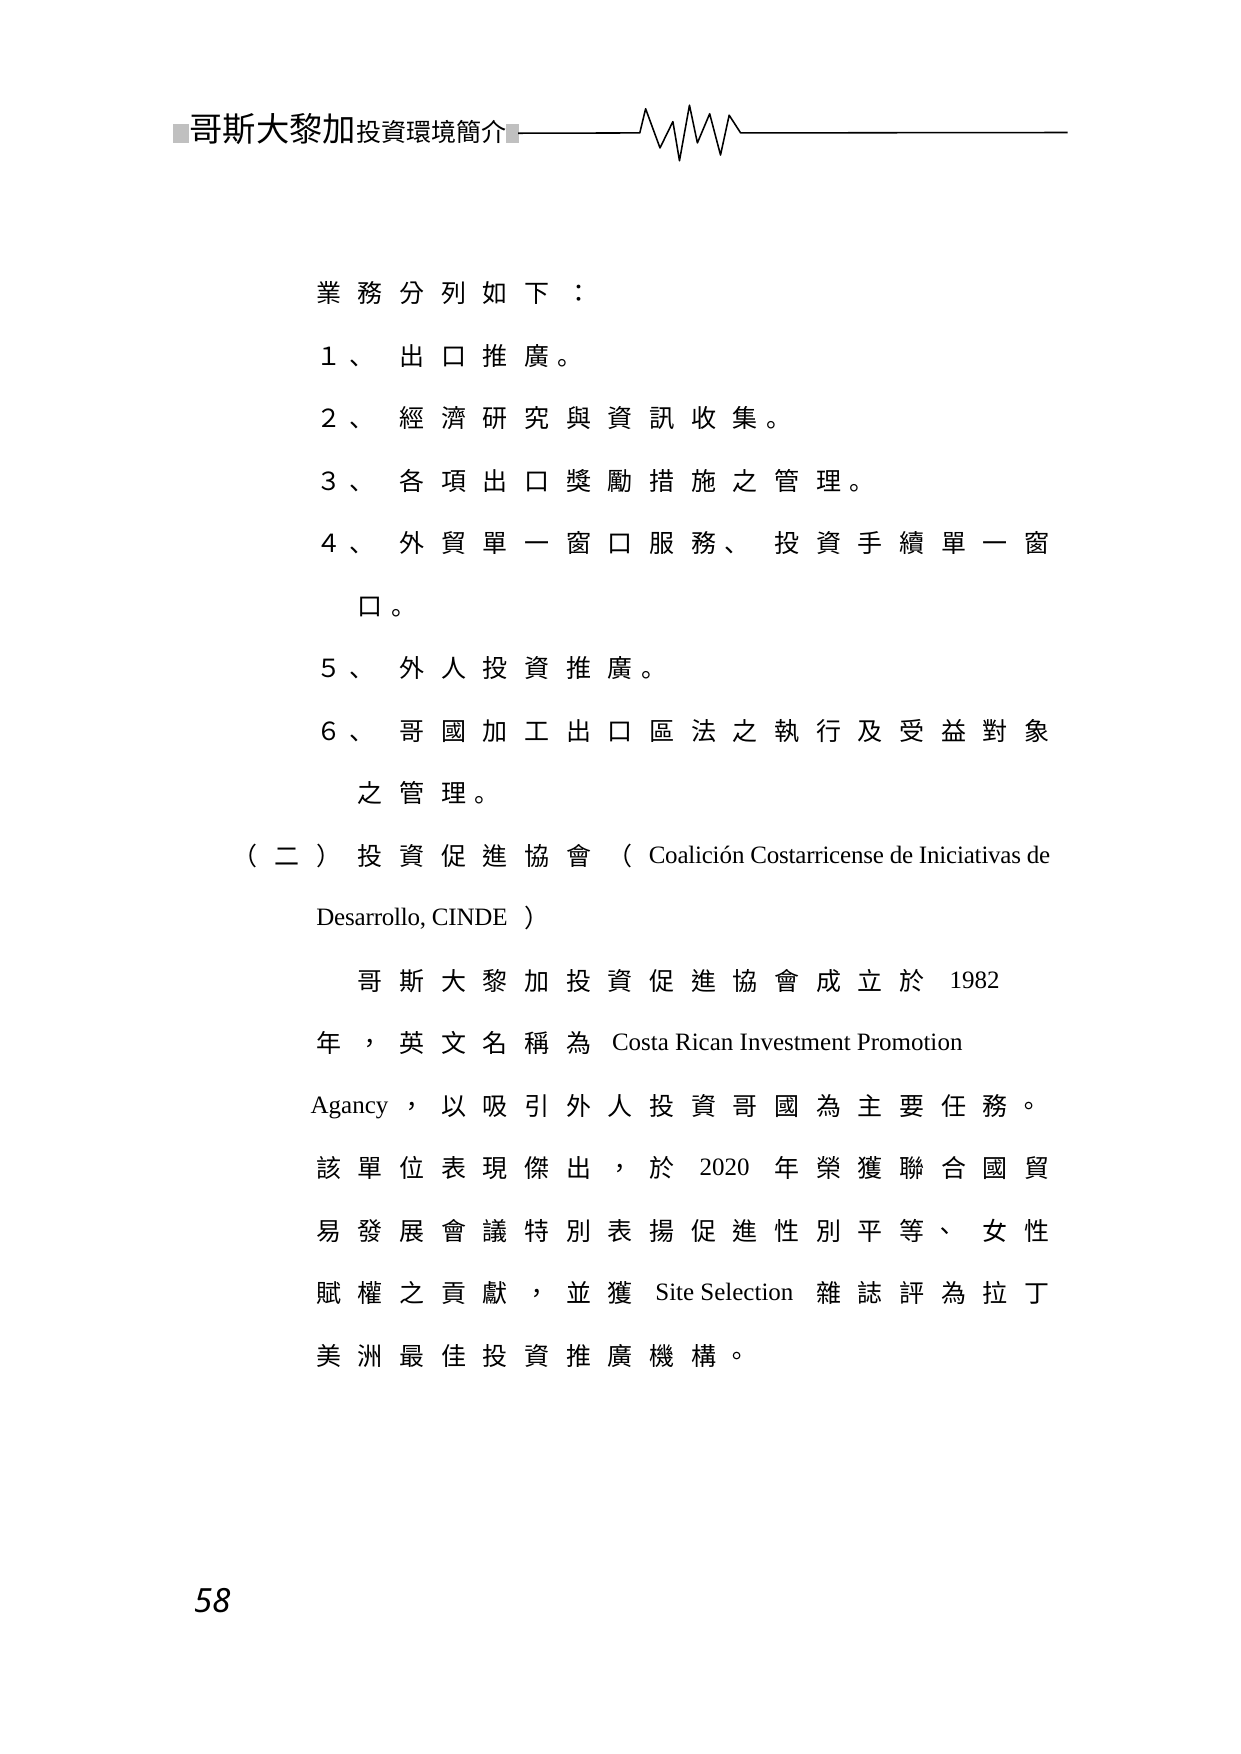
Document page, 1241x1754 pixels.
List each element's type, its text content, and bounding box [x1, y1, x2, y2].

text ３、各項出口獎勵措施之管理。 [281, 438, 1058, 500]
text 哥斯大黎加投資促進協會成立於1982年，英文名稱為Costa Rican Investment Promotion Agancy，以吸引外人投資哥國為主要任務。該單位表現傑出，於2020年榮獲聯合國貿易發展會議特別表揚促進性別平等、女性賦權之貢獻，並獲Site Selection雜誌評為拉丁美洲最佳投資推廣機構。 [281, 938, 1058, 1375]
text （二）投資促進協會（Coalición Costarricense de Iniciativas de Desarrollo, CINDE） [207, 813, 1058, 938]
text 業務分列如下： [281, 250, 1058, 313]
text １、出口推廣。 [281, 313, 1058, 375]
text ２、經濟研究與資訊收集。 [281, 375, 1058, 438]
text ４、外貿單一窗口服務、投資手續單一窗口。 [281, 500, 1058, 625]
text ５、外人投資推廣。 [281, 625, 1058, 688]
text ６、哥國加工出口區法之執行及受益對象之管理。 [281, 688, 1058, 813]
